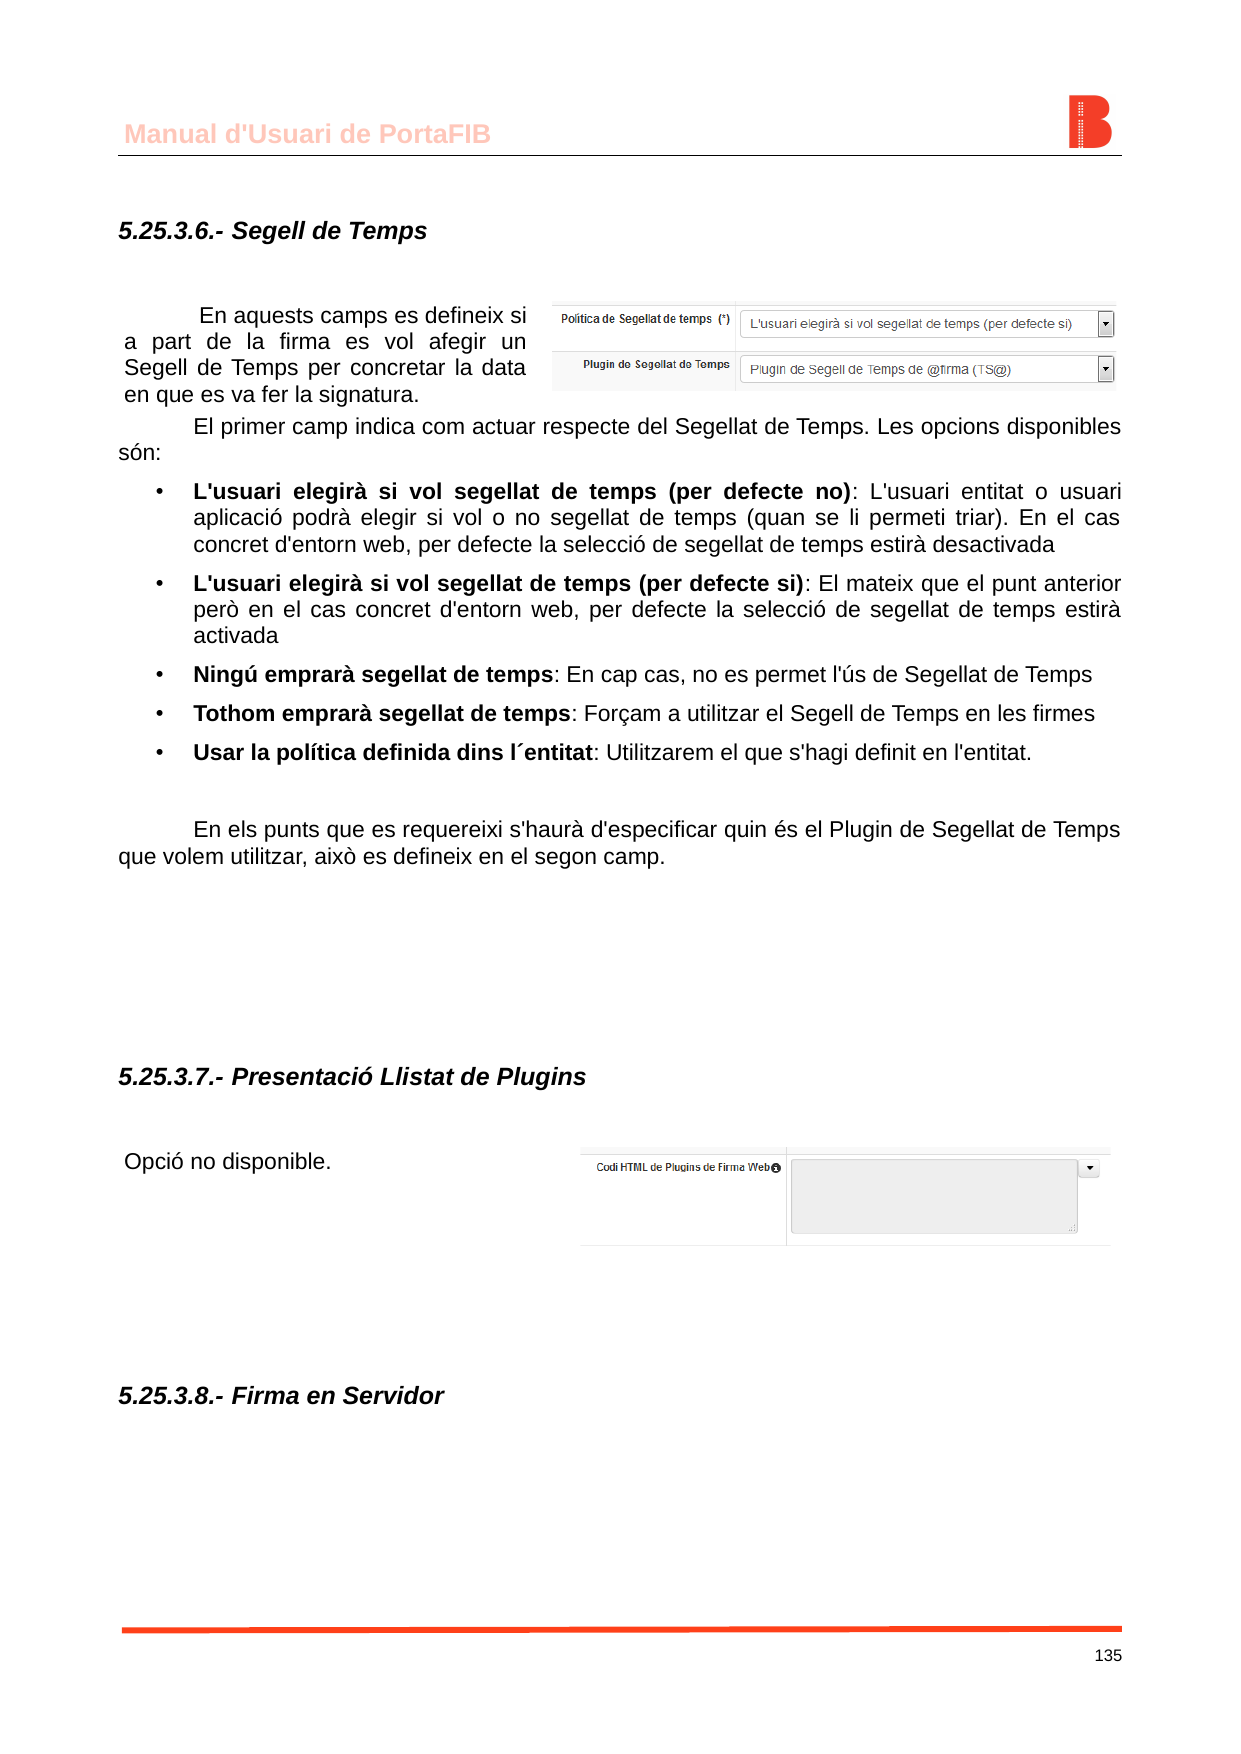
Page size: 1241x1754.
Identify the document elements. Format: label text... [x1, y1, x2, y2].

subtitle Firma en Servidor [118, 1381, 1122, 1409]
picture [1063, 94, 1117, 150]
list Tothom emprarà segellat de temps: Forçam a utilitzar el Segell de Temps en les firmes [156, 700, 1122, 726]
text En els punts que es requereixi s'haurà d'especificar quin és el Plugin de Segellat de Temps que volem utilitzar, això es defineix en el segon camp. [118, 816, 1122, 869]
list Ningú emprarà segellat de temps: En cap cas, no es permet l'ús de Segellat de Temps [156, 661, 1122, 687]
subtitle Segell de Temps [118, 216, 1122, 244]
picture [552, 301, 1117, 391]
table_header En aquests camps es defineix si a part de la firma es vol afegir un Segell de Temps per concretar la data en que es va fer la signatura. [118, 296, 532, 413]
list L'usuari elegirà si vol segellat de temps (per defecte no): L'usuari entitat o usuari aplicació podrà elegir si vol o no segellat de temps (quan se li permeti triar). En el cas concret d'entorn web, per defecte la selecció de segellat de temps estirà desactivada [156, 478, 1122, 557]
table_header Opció no disponible. [118, 1142, 569, 1278]
picture [580, 1147, 1111, 1246]
list Usar la política definida dins l´entitat: Utilitzarem el que s'hagi definit en l'entitat. [156, 739, 1122, 765]
list L'usuari elegirà si vol segellat de temps (per defecte si): El mateix que el punt anterior però en el cas concret d'entorn web, per defecte la selecció de segellat de temps estirà activada [156, 569, 1122, 648]
table_header [569, 1142, 1122, 1278]
subtitle Presentació Llistat de Plugins [118, 1062, 1122, 1091]
table_header [533, 296, 1122, 413]
text El primer camp indica com actuar respecte del Segellat de Temps. Les opcions disponibles són: [118, 413, 1122, 465]
